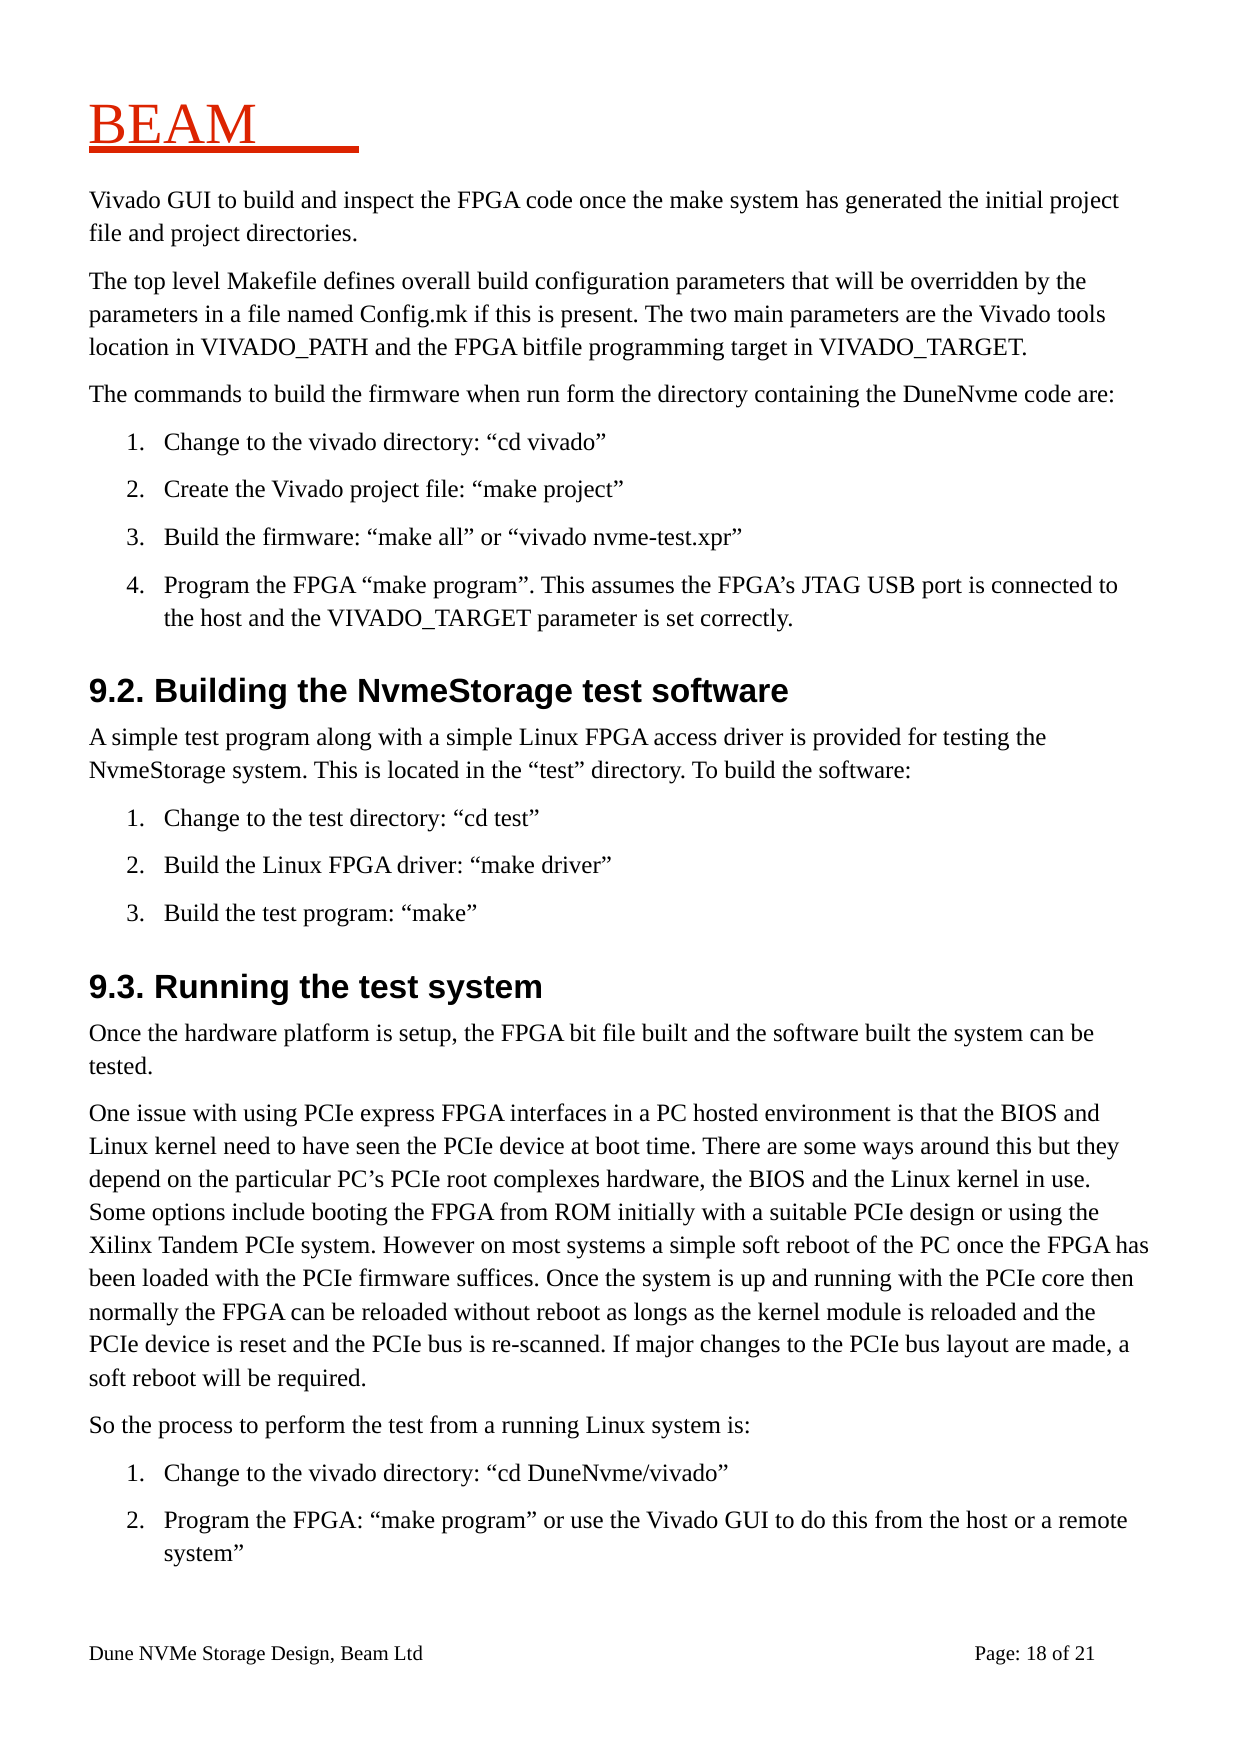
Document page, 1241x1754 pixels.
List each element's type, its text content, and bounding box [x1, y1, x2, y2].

subtitle Building the NvmeStorage test software [88, 671, 1152, 710]
list Build the Linux FPGA driver: “make driver” [126, 851, 1152, 879]
list Program the FPGA “make program”. This assumes the FPGA’s JTAG USB port is connected to the host and the VIVADO_TARGET parameter is set correctly. [126, 570, 1152, 632]
text One issue with using PCIe express FPGA interfaces in a PC hosted environment is that the BIOS and Linux kernel need to have seen the PCIe device at boot time. There are some ways around this but they depend on the particular PC’s PCIe root complexes hardware, the BIOS and the Linux kernel in use. Some options include booting the FPGA from ROM initially with a suitable PCIe design or using the Xilinx Tandem PCIe system. However on most systems a simple soft reboot of the PC once the FPGA has been loaded with the PCIe firmware suffices. Once the system is up and running with the PCIe core then normally the FPGA can be reloaded without reboot as longs as the kernel module is reloaded and the PCIe device is reset and the PCIe bus is re-scanned. If major changes to the PCIe bus layout are made, a soft reboot will be required. [88, 1098, 1152, 1391]
list Change to the vivado directory: “cd DuneNvme/vivado” [126, 1458, 1152, 1487]
text The top level Makefile defines overall build configuration parameters that will be overridden by the parameters in a file named Config.mk if this is present. The two main parameters are the Vivado tools location in VIVADO_PATH and the FPGA bitfile programming target in VIVADO_TARGET. [88, 266, 1152, 361]
subtitle Running the test system [88, 967, 1152, 1005]
text So the process to perform the test from a running Linux system is: [88, 1410, 1152, 1439]
list Change to the vivado directory: “cd vivado” [126, 427, 1152, 456]
text The commands to build the firmware when run form the directory containing the DuneNvme code are: [88, 379, 1152, 408]
list Create the Vivado project file: “make project” [126, 474, 1152, 503]
text A simple test program along with a simple Linux FPGA access driver is provided for testing the NvmeStorage system. This is located in the “test” directory. To build the software: [88, 722, 1152, 784]
list Program the FPGA: “make program” or use the Vivado GUI to do this from the host or a remote system” [126, 1505, 1152, 1567]
text Vivado GUI to build and inspect the FPGA code once the make system has generated the initial project file and project directories. [88, 185, 1152, 247]
list Build the test program: “make” [126, 898, 1152, 927]
list Change to the test directory: “cd test” [126, 803, 1152, 832]
list Build the firmware: “make all” or “vivado nvme-test.xpr” [126, 522, 1152, 551]
text Once the hardware platform is setup, the FPGA bit file built and the software built the system can be tested. [88, 1018, 1152, 1079]
